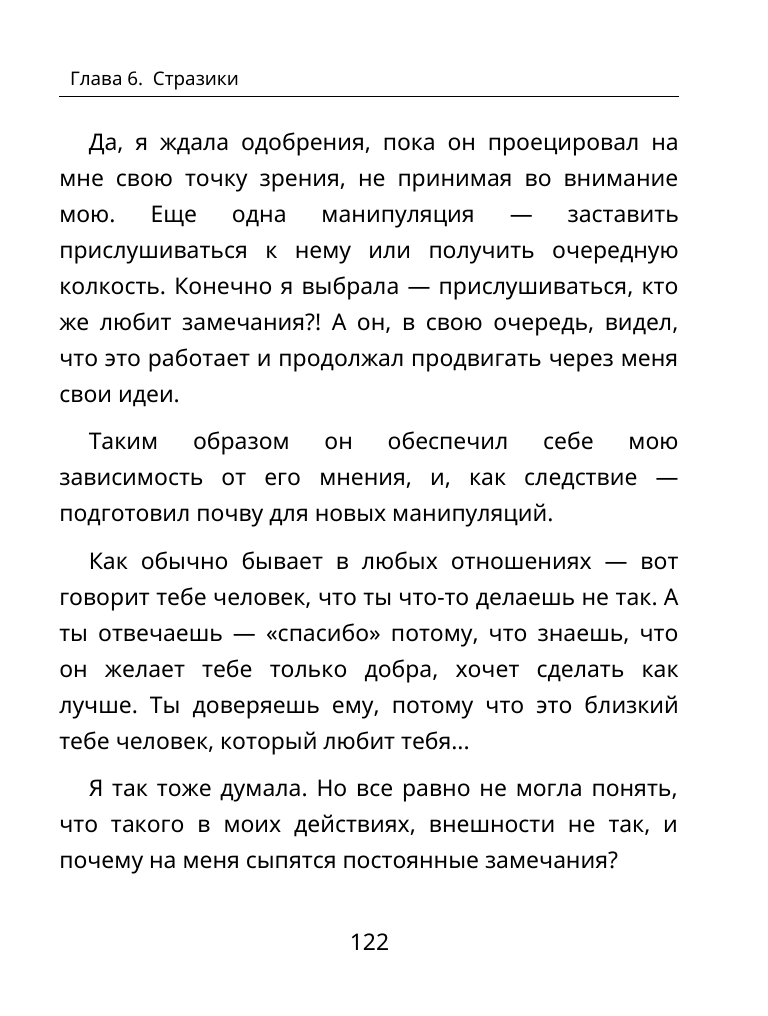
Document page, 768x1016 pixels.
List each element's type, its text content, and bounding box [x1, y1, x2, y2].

text Да, я ждала одобрения, пока он проецировал на мне свою точку зрения, не принимая во внимание мою. Еще одна манипуляция — заставить прислушиваться к нему или получить очередную колкость. Конечно я выбрала — прислушиваться, кто же любит замечания?! А он, в свою очередь, видел, что это работает и продолжал продвигать через меня свои идеи. [59, 126, 679, 409]
text Как обычно бывает в любых отношениях — вот говорит тебе человек, что ты что-то делаешь не так. А ты отвечаешь — «спасибо» потому, что знаешь, что он желает тебе только добра, хочет сделать как лучше. Ты доверяешь ему, потому что это близкий тебе человек, который любит тебя... [59, 545, 679, 756]
text Таким образом он обеспечил себе мою зависимость от его мнения, и, как следствие — подготовил почву для новых манипуляций. [59, 425, 679, 528]
text Я так тоже думала. Но все равно не могла понять, что такого в моих действиях, внешности не так, и почему на меня сыпятся постоянные замечания? [59, 772, 679, 875]
